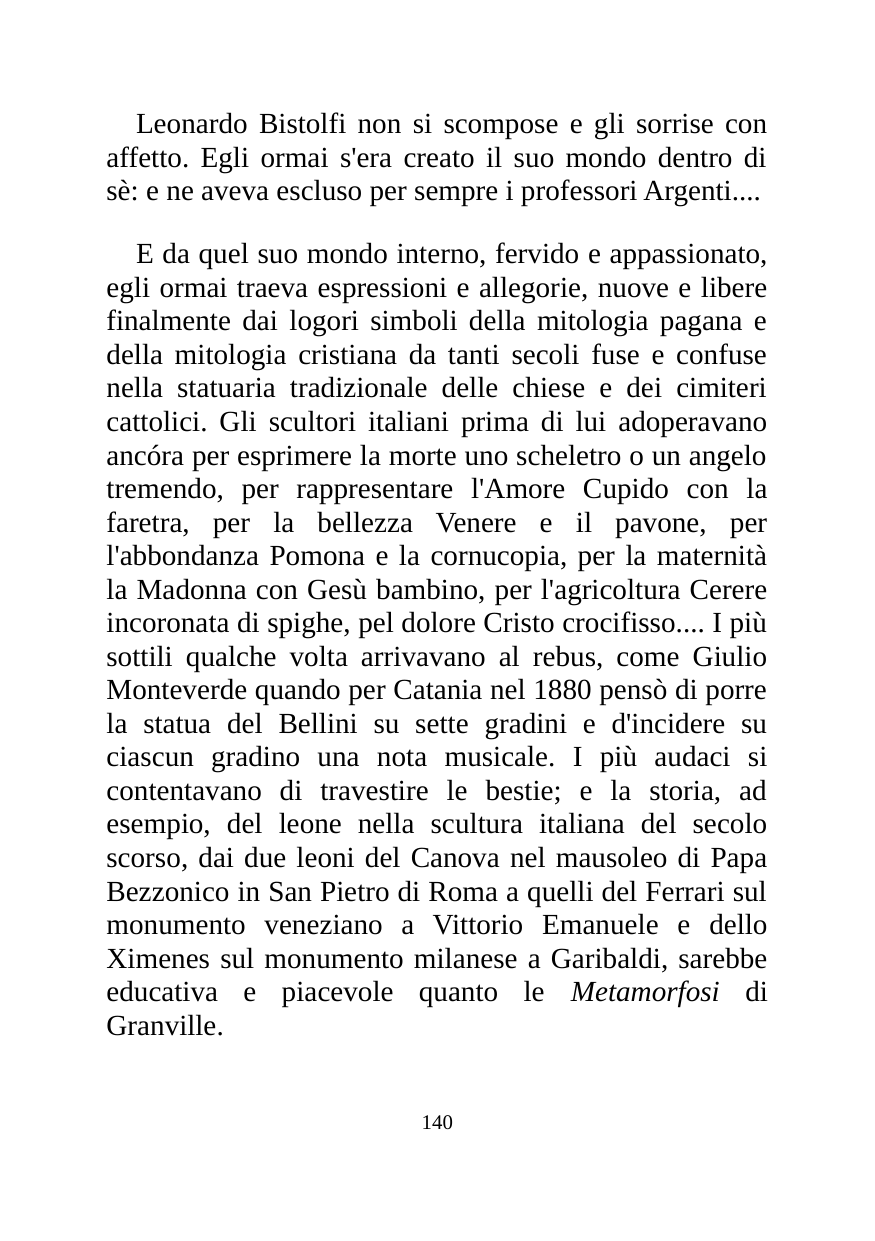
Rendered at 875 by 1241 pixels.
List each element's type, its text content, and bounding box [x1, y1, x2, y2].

text E da quel suo mondo interno, fervido e appassionato, egli ormai traeva espressioni e allegorie, nuove e libere finalmente dai logori simboli della mitologia pagana e della mitologia cristiana da tanti secoli fuse e confuse nella statuaria tradizionale delle chiese e dei cimiteri cattolici. Gli scultori italiani prima di lui adoperavano ancóra per esprimere la morte uno scheletro o un angelo tremendo, per rappresentare l'Amore Cupido con la faretra, per la bellezza Venere e il pavone, per l'abbondanza Pomona e la cornucopia, per la maternità la Madonna con Gesù bambino, per l'agricoltura Cerere incoronata di spighe, pel dolore Cristo crocifisso.... I più sottili qualche volta arrivavano al rebus, come Giulio Monteverde quando per Catania nel 1880 pensò di porre la statua del Bellini su sette gradini e d'incidere su ciascun gradino una nota musicale. I più audaci si contentavano di travestire le bestie; e la storia, ad esempio, del leone nella scultura italiana del secolo scorso, dai due leoni del Canova nel mausoleo di Papa Bezzonico in San Pietro di Roma a quelli del Ferrari sul monumento veneziano a Vittorio Emanuele e dello Ximenes sul monumento milanese a Garibaldi, sarebbe educativa e piacevole quanto le Metamorfosi di Granville. [106, 236, 768, 1041]
text Leonardo Bistolfi non si scompose e gli sorrise con affetto. Egli ormai s'era creato il suo mondo dentro di sè: e ne aveva escluso per sempre i professori Argenti.... [106, 106, 768, 207]
